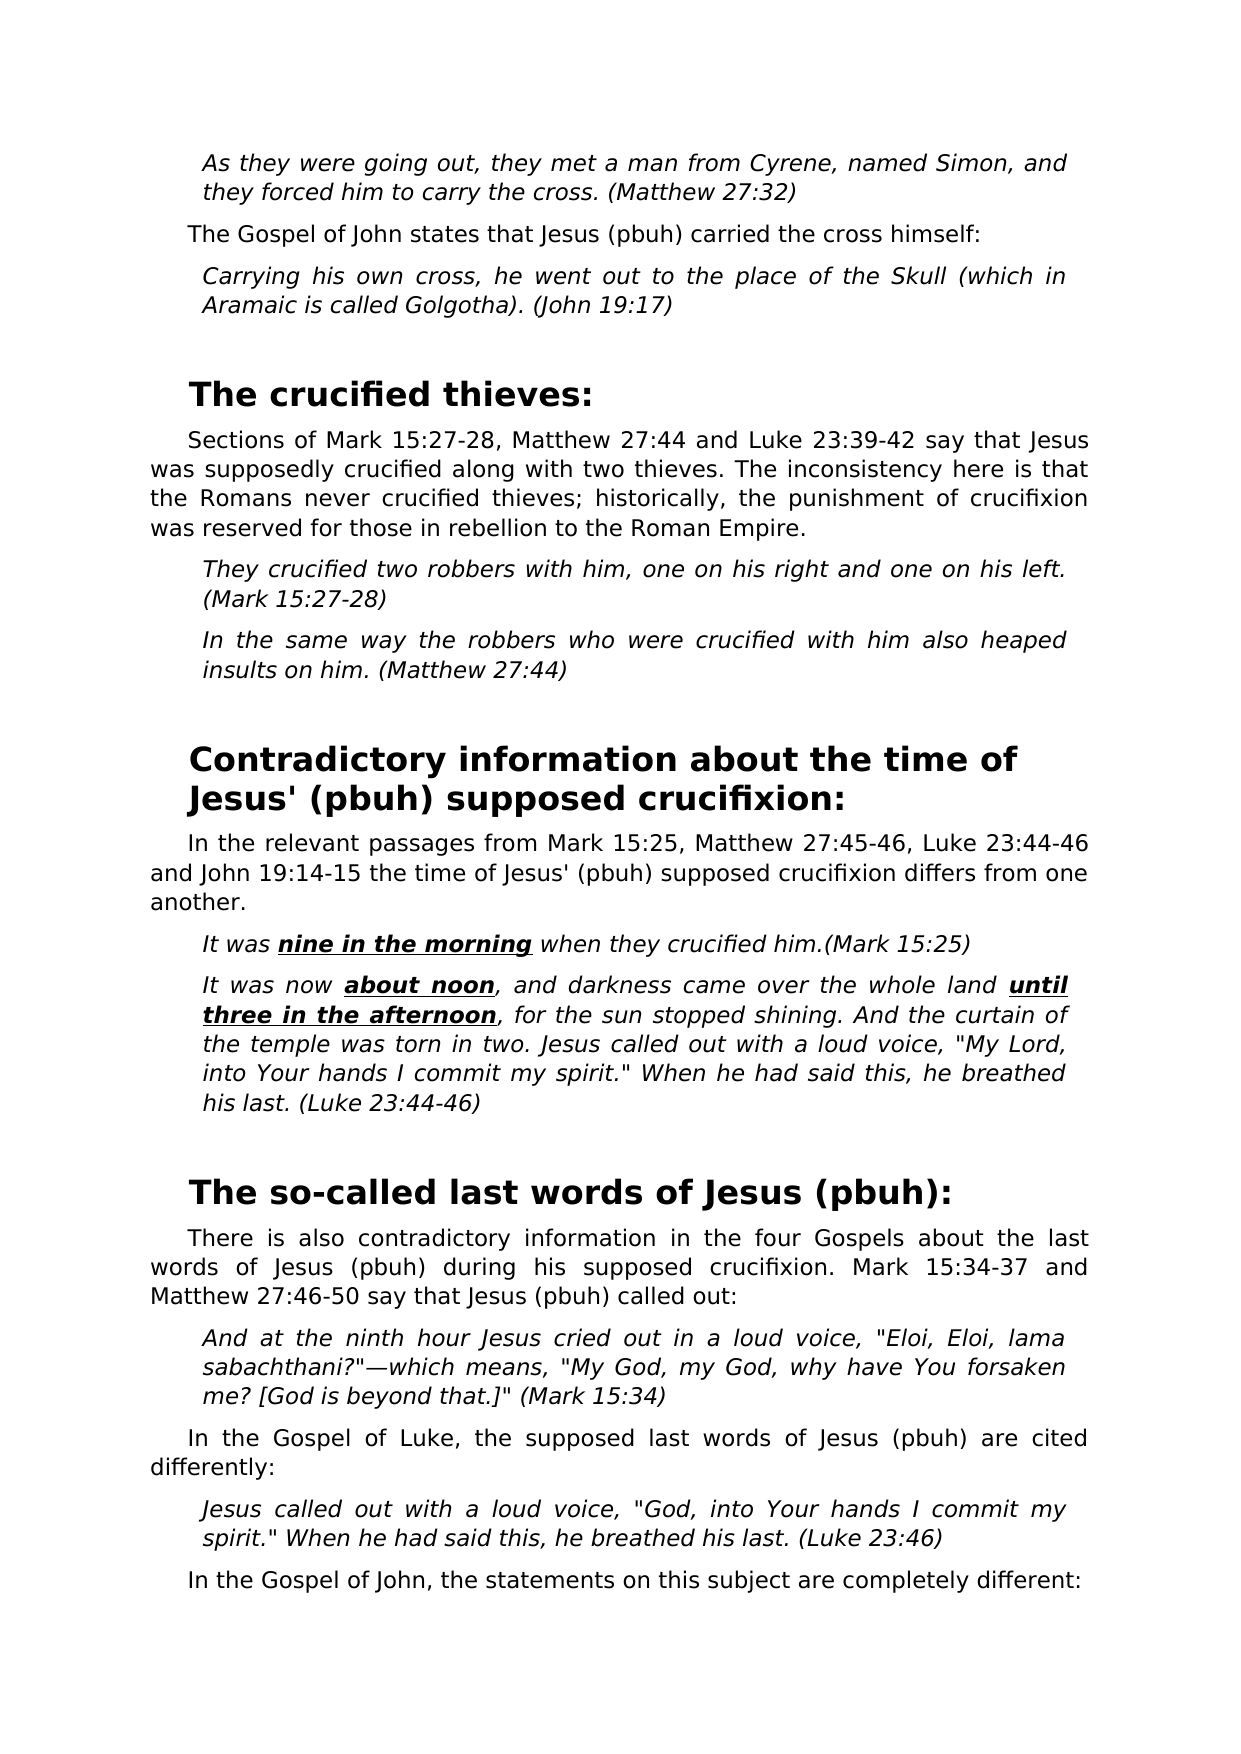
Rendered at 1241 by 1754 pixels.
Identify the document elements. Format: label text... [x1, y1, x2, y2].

text It was nine in the morning when they crucified him.(Mark 15:25) [202, 931, 1068, 958]
text In the relevant passages from Mark 15:25, Matthew 27:45-46, Luke 23:44-46 and John 19:14-15 the time of Jesus' (pbuh) supposed crucifixion differs from one another. [150, 831, 1090, 916]
text In the Gospel of John, the statements on this subject are completely different: [150, 1567, 1090, 1594]
text There is also contradictory information in the four Gospels about the last words of Jesus (pbuh) during his supposed crucifixion. Mark 15:34-37 and Matthew 27:46-50 say that Jesus (pbuh) called out: [150, 1225, 1090, 1310]
text And at the ninth hour Jesus cried out in a loud voice, "Eloi, Eloi, lama sabachthani?"—which means, "My God, my God, why have You forsaken me? [God is beyond that.]" (Mark 15:34) [202, 1325, 1068, 1410]
text The Gospel of John states that Jesus (pbuh) carried the cross himself: [150, 221, 1090, 248]
subtitle The crucified thieves: [188, 376, 1090, 414]
subtitle The so-called last words of Jesus (pbuh): [188, 1173, 1090, 1212]
text They crucified two robbers with him, one on his right and one on his left. (Mark 15:27-28) [202, 557, 1068, 612]
text In the same way the robbers who were crucified with him also heaped insults on him. (Matthew 27:44) [202, 628, 1068, 683]
text As they were going out, they met a man from Cyrene, named Simon, and they forced him to carry the cross. (Matthew 27:32) [202, 150, 1068, 206]
text Sections of Mark 15:27-28, Matthew 27:44 and Luke 23:39-42 say that Jesus was supposedly crucified along with two thieves. The inconsistency here is that the Romans never crucified thieves; historically, the punishment of crucifixion was reserved for those in rebellion to the Roman Empire. [150, 427, 1090, 541]
text Jesus called out with a loud voice, "God, into Your hands I commit my spirit." When he had said this, he breathed his last. (Luke 23:46) [202, 1496, 1068, 1552]
text It was now about noon, and darkness came over the whole land until three in the afternoon, for the sun stopped shining. And the curtain of the temple was torn in two. Jesus called out with a loud voice, "My Lord, into Your hands I commit my spirit." When he had said this, he breathed his last. (Luke 23:44-46) [202, 973, 1068, 1116]
subtitle Contradictory information about the time of Jesus' (pbuh) supposed crucifixion: [188, 740, 1090, 818]
text Carrying his own cross, he went out to the place of the Skull (which in Aramaic is called Golgotha). (John 19:17) [202, 263, 1068, 319]
text In the Gospel of Luke, the supposed last words of Jesus (pbuh) are cited differently: [150, 1425, 1090, 1481]
